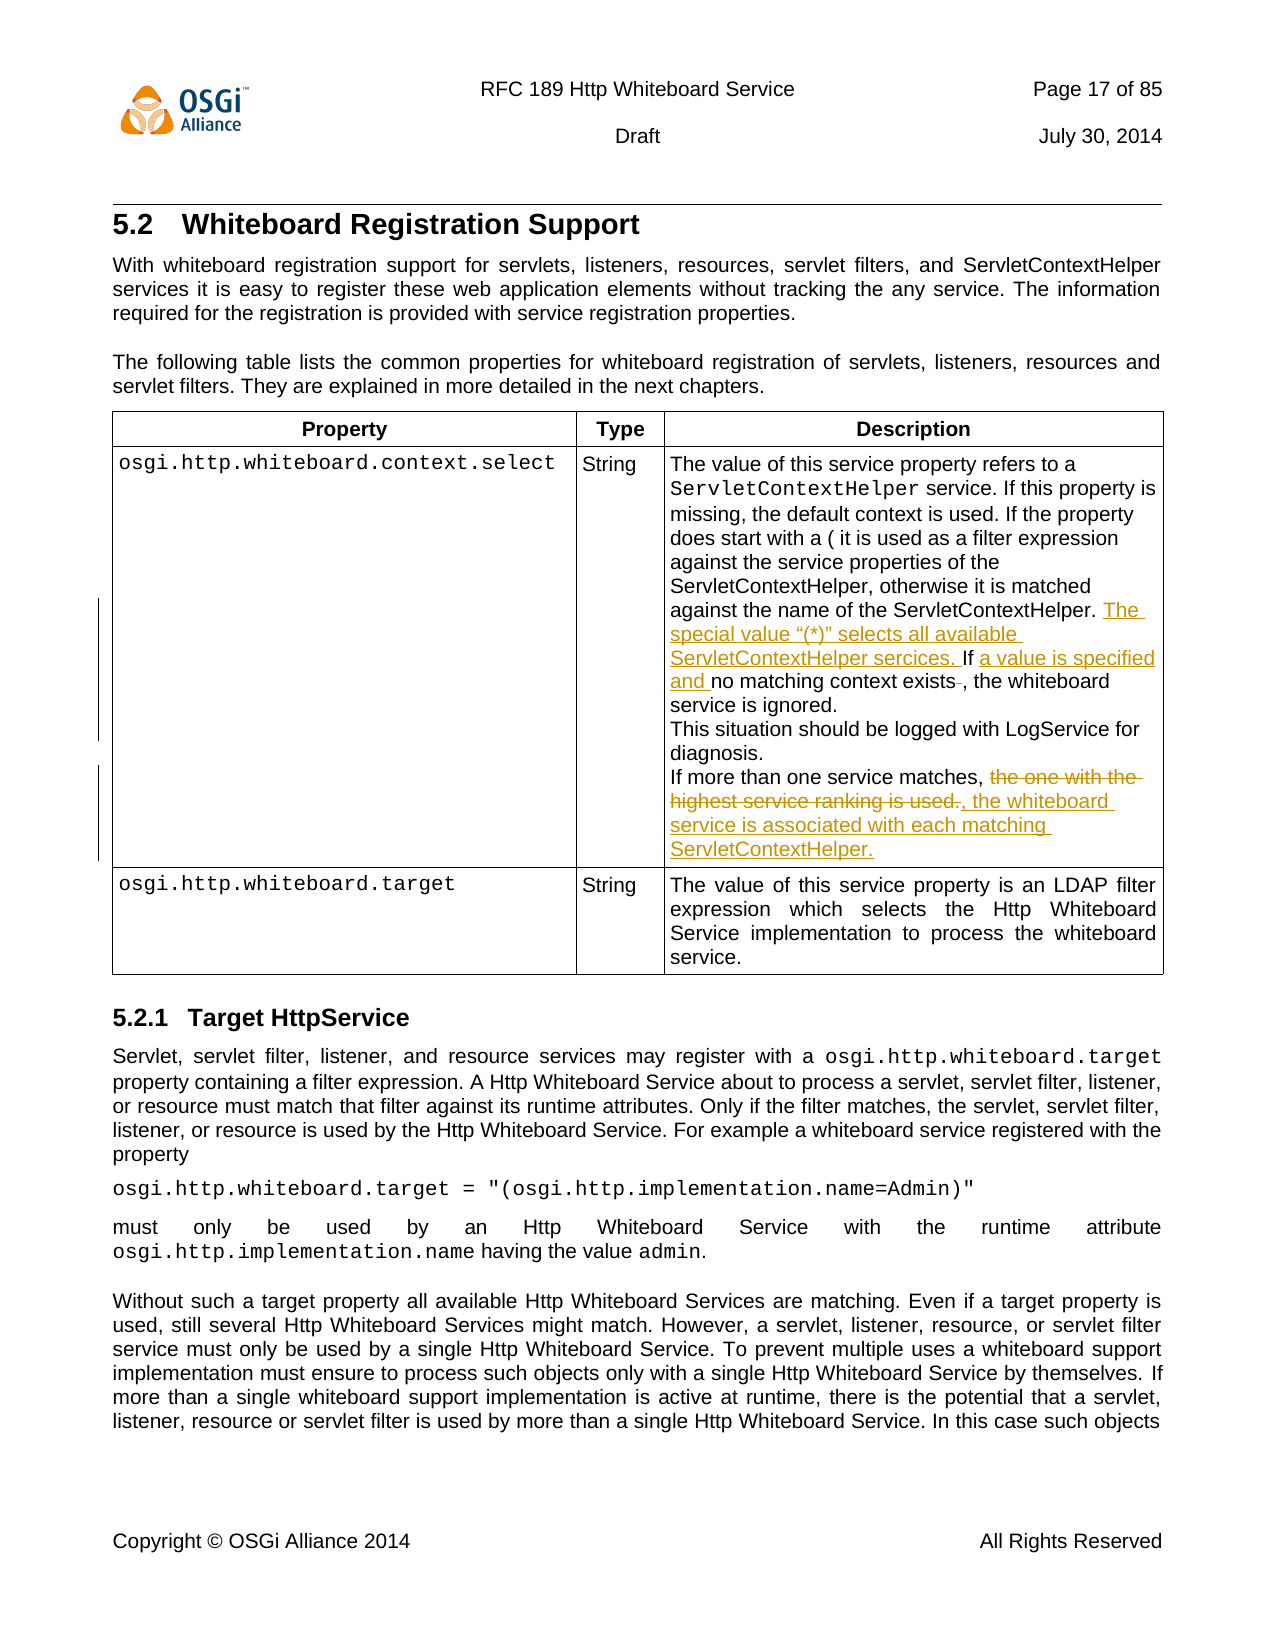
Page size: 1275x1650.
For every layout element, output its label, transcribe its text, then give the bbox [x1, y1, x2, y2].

text The following table lists the common properties for whiteboard registration of servlets, listeners, resources and servlet filters. They are explained in more detailed in the next chapters. [112, 350, 1162, 398]
text must only be used by an Http Whiteboard Service with the runtime attribute osgi.http.implementation.name having the value admin. [112, 1214, 1162, 1264]
subtitle Target HttpService [112, 1003, 1162, 1032]
table_cell osgi.http.whiteboard.context.select [113, 447, 576, 867]
table_cell osgi.http.whiteboard.target [113, 868, 576, 974]
picture [113, 78, 257, 142]
table_header Description [665, 412, 1163, 446]
text Without such a target property all available Http Whiteboard Services are matching. Even if a target property is used, still several Http Whiteboard Services might match. However, a servlet, listener, resource, or servlet filter service must only be used by a single Http Whiteboard Service. To prevent multiple uses a whiteboard support implementation must ensure to process such objects only with a single Http Whiteboard Service by themselves. If more than a single whiteboard support implementation is active at runtime, there is the potential that a servlet, listener, resource or servlet filter is used by more than a single Http Whiteboard Service. In this case such objects [112, 1289, 1162, 1433]
table_cell The value of this service property is an LDAP filter expression which selects the Http Whiteboard Service implementation to process the whiteboard service. [665, 868, 1163, 974]
table_header Property [113, 412, 576, 446]
table_cell String [577, 447, 664, 867]
text With whiteboard registration support for servlets, listeners, resources, servlet filters, and ServletContextHelper services it is easy to register these web application elements without tracking the any service. The information required for the registration is provided with service registration properties. [112, 253, 1162, 325]
text Servlet, servlet filter, listener, and resource services may register with a osgi.http.whiteboard.target property containing a filter expression. A Http Whiteboard Service about to process a servlet, servlet filter, listener, or resource must match that filter against its runtime attributes. Only if the filter matches, the servlet, servlet filter, listener, or resource is used by the Http Whiteboard Service. For example a whiteboard service registered with the property [112, 1044, 1162, 1166]
table_cell The value of this service property refers to a ServletContextHelper service. If this property is missing, the default context is used. If the property does start with a ( it is used as a filter expression against the service properties of the ServletContextHelper, otherwise it is matched against the name of the ServletContextHelper. The special value “(*)” selects all available ServletContextHelper sercices. If a value is specified and no matching context exists, the whiteboard service is ignored.This situation should be logged with LogService for diagnosis. If more than one service matches, , the whiteboard service is associated with each matching ServletContextHelper. [665, 447, 1163, 867]
table_cell String [577, 868, 664, 974]
table_header Type [577, 412, 664, 446]
text osgi.http.whiteboard.target = "(osgi.http.implementation.name=Admin)" [112, 1178, 1162, 1202]
subtitle Whiteboard Registration Support [112, 205, 1162, 241]
